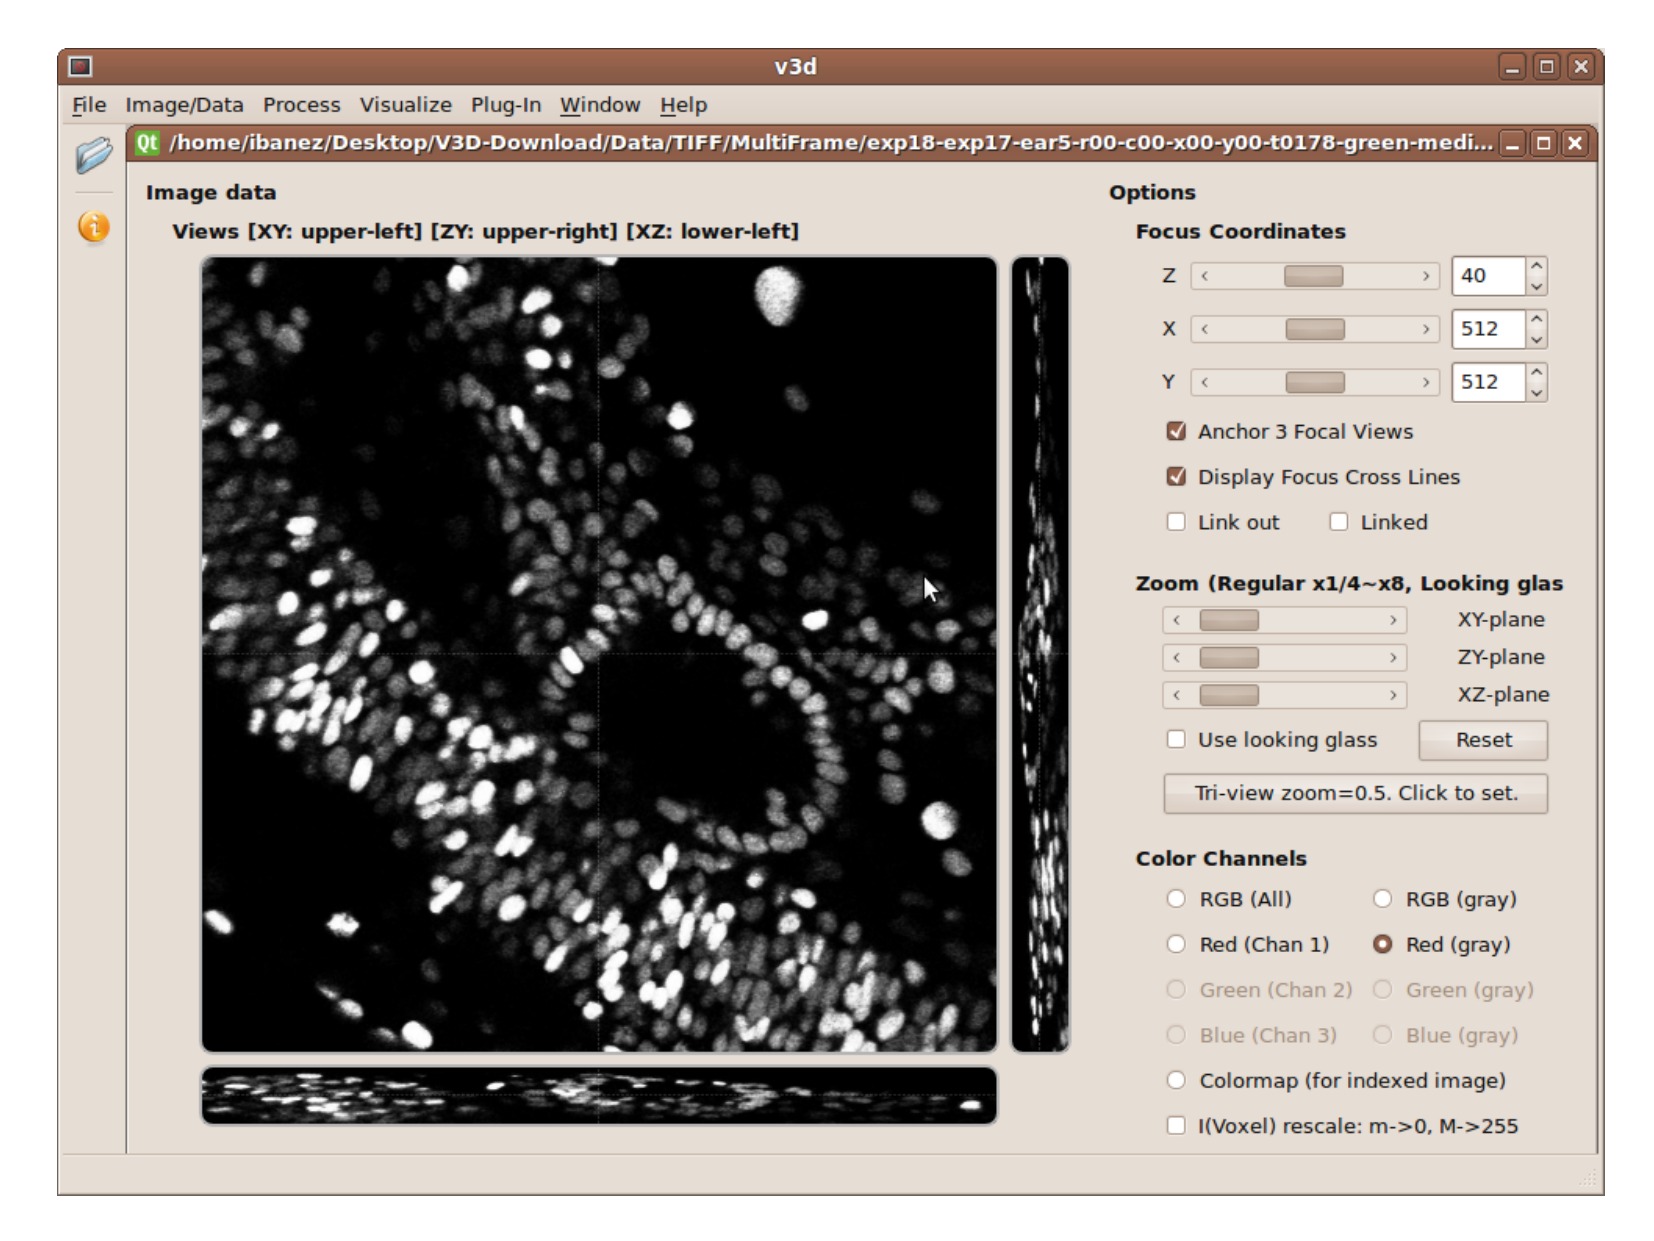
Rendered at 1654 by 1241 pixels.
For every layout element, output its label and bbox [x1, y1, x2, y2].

picture [57, 48, 1605, 1196]
